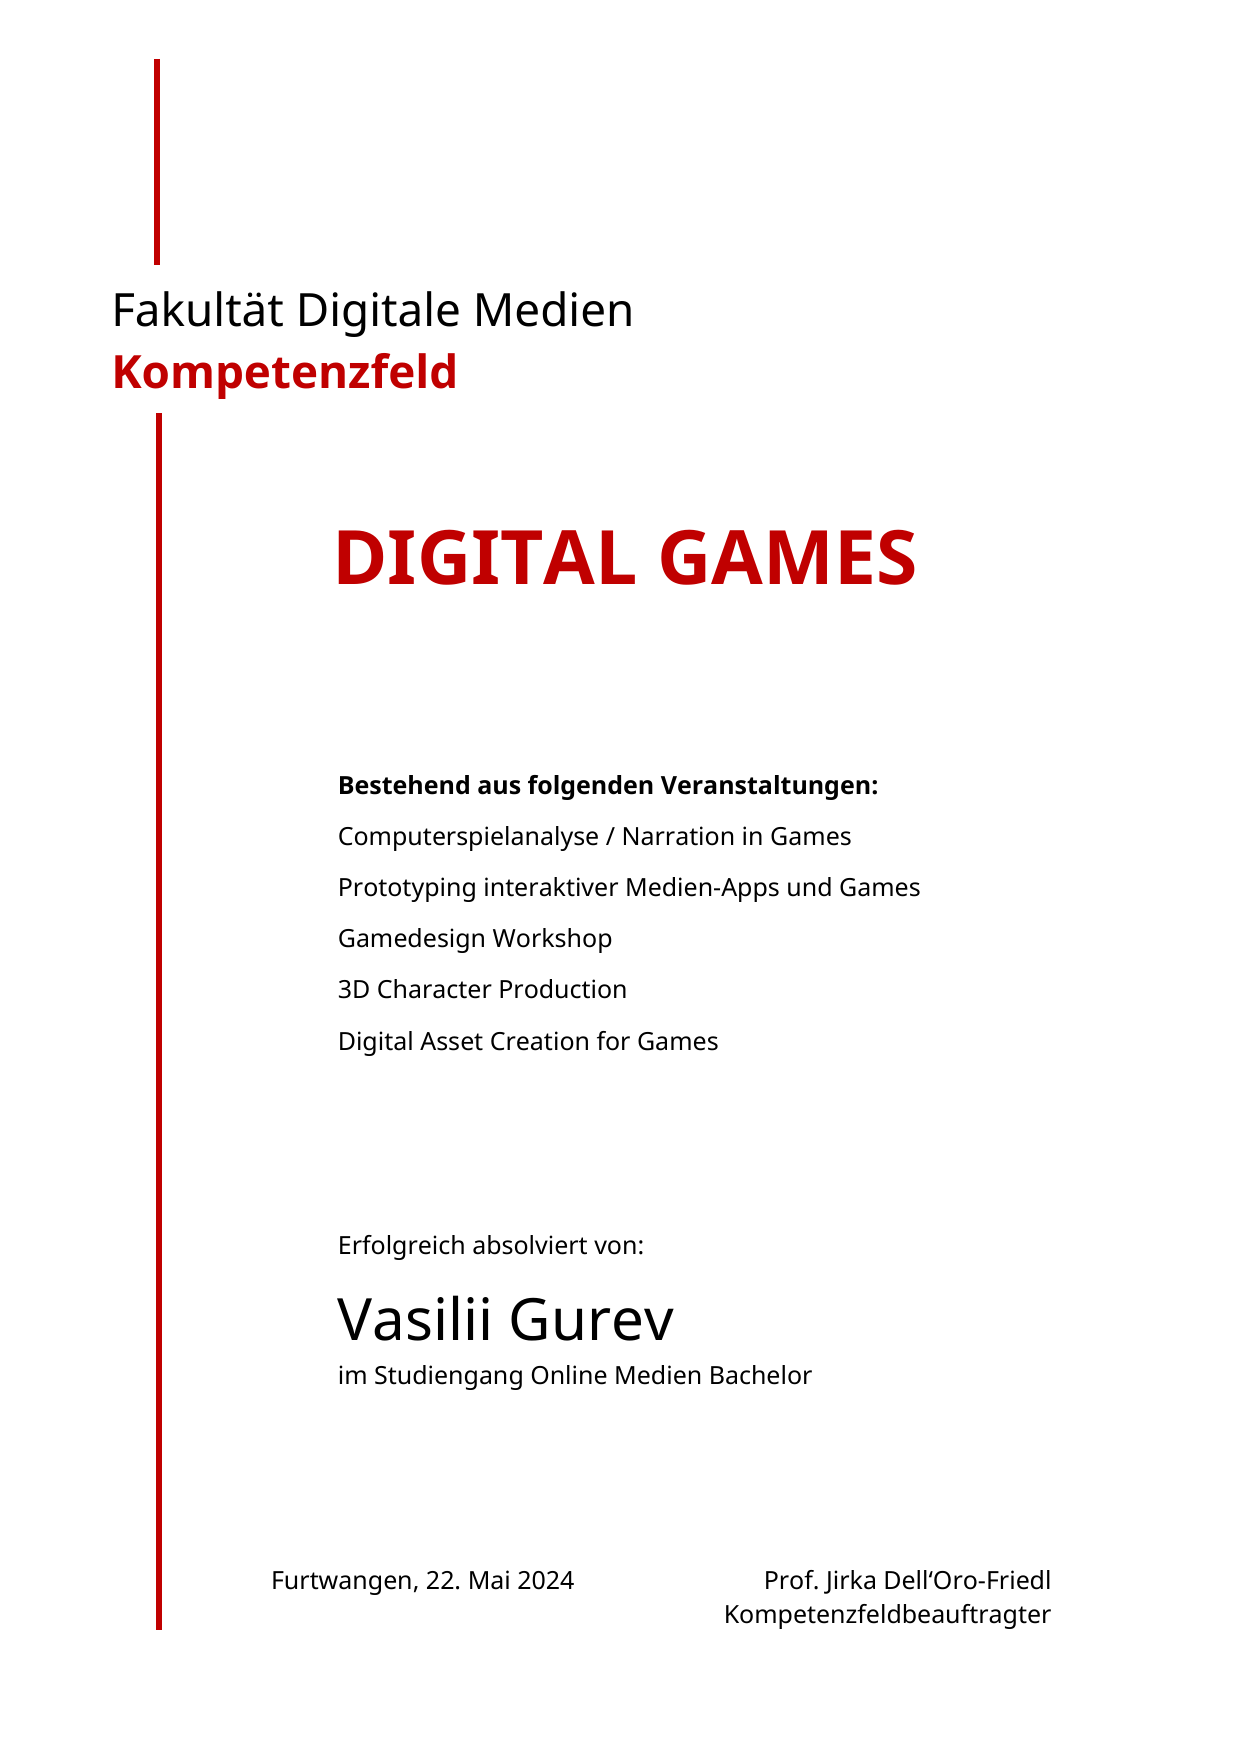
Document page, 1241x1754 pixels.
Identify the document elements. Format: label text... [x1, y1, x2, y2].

text [111, 504, 156, 607]
text Fakultät Digitale Medien [111, 277, 1190, 340]
text Digital Games [162, 504, 1190, 607]
text Prototyping interaktiver Medien-Apps und Games [338, 870, 1095, 904]
text Digital Asset Creation for Games [338, 1023, 1095, 1057]
text Kompetenzfeld [111, 340, 1190, 402]
text Computerspielanalyse / Narration in Games [338, 819, 1095, 853]
text Kompetenzfeldbeauftragter [271, 1596, 1052, 1628]
text 3D Character Production [338, 972, 1095, 1006]
text Gamedesign Workshop [338, 921, 1095, 955]
text Bestehend aus folgenden Veranstaltungen: [338, 768, 1095, 802]
text Erfolgreich absolviert von: [338, 1227, 1095, 1261]
text Furtwangen, 22. Mai 2024 Prof. Jirka Dell‘Oro-Friedl [271, 1562, 1052, 1596]
text Vasilii Gurev [338, 1278, 1095, 1358]
text im Studiengang Online Medien Bachelor [338, 1358, 1095, 1392]
